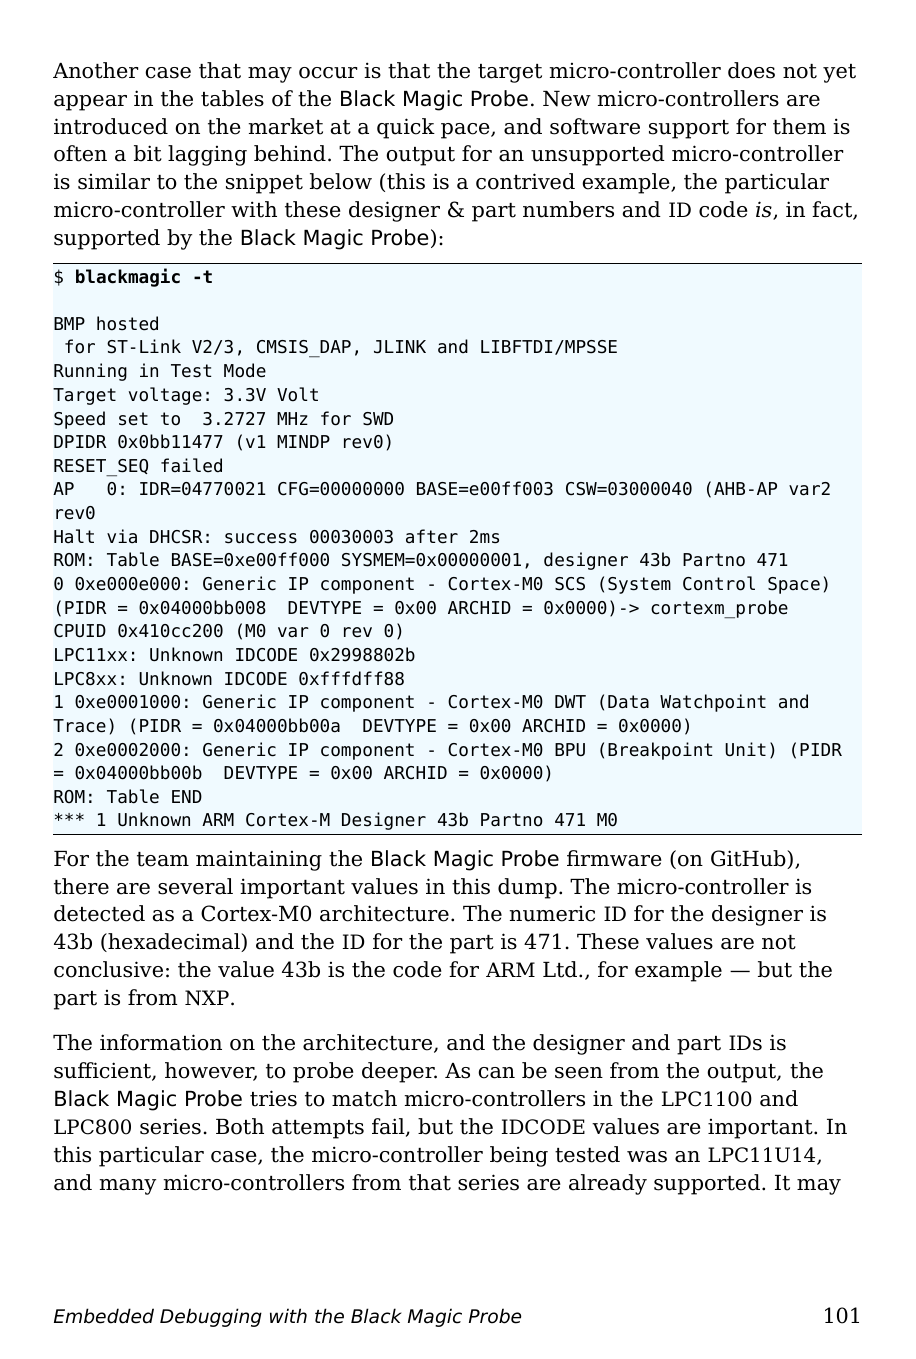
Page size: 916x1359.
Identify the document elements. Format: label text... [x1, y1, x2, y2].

text LPC11xx: Unknown IDCODE 0x2998802b [53, 641, 862, 664]
text AP 0: IDR=04770021 CFG=00000000 BASE=e00ff003 CSW=03000040 (AHB-AP var2 rev0 [53, 475, 862, 523]
text 1 0xe0001000: Generic IP component - Cortex-M0 DWT (Data Watchpoint and Trace) (PIDR = 0x04000bb00a DEVTYPE = 0x00 ARCHID = 0x0000) [53, 688, 862, 736]
text *** 1 Unknown ARM Cortex-M Designer 43b Partno 471 M0 [53, 806, 862, 834]
text RESET_SEQ failed [53, 452, 862, 475]
text ROM: Table END [53, 783, 862, 806]
text Speed set to 3.2727 MHz for SWD [53, 404, 862, 428]
text for ST-Link V2/3, CMSIS_DAP, JLINK and LIBFTDI/MPSSE [53, 333, 862, 357]
text 0 0xe000e000: Generic IP component - Cortex-M0 SCS (System Control Space) (PIDR = 0x04000bb008 DEVTYPE = 0x00 ARCHID = 0x0000)-> cortexm_probe [53, 570, 862, 617]
text Halt via DHCSR: success 00030003 after 2ms [53, 523, 862, 546]
text $ blackmagic -t [53, 264, 862, 286]
text For the team maintaining the Black Magic Probe firmware (on GitHub), there are several important values in this dump. The micro-controller is detected as a Cortex-M0 architecture. The numeric ID for the designer is 43b (hexadecimal) and the ID for the part is 471. These values are not conclusive: the value 43b is the code for ARM Ltd., for example — but the part is from NXP. [53, 847, 862, 1010]
text DPIDR 0x0bb11477 (v1 MINDP rev0) [53, 428, 862, 452]
text BMP hosted [53, 310, 862, 333]
text The information on the architecture, and the designer and part IDs is sufficient, however, to probe deeper. As can be seen from the output, the Black Magic Probe tries to match micro-controllers in the LPC1100 and LPC800 series. Both attempts fail, but the IDCODE values are important. In this particular case, the micro-controller being tested was an LPC11U14, and many micro-controllers from that series are already supported. It may [53, 1031, 862, 1195]
text ROM: Table BASE=0xe00ff000 SYSMEM=0x00000001, designer 43b Partno 471 [53, 546, 862, 570]
text Running in Test Mode [53, 357, 862, 381]
text Another case that may occur is that the target micro-controller does not yet appear in the tables of the Black Magic Probe. New micro-controllers are introduced on the market at a quick pace, and software support for them is often a bit lagging behind. The output for an unsupported micro-controller is similar to the snippet below (this is a contrived example, the particular micro-controller with these designer & part numbers and ID code is, in fact, supported by the Black Magic Probe): [53, 59, 862, 250]
text LPC8xx: Unknown IDCODE 0xfffdff88 [53, 664, 862, 688]
text CPUID 0x410cc200 (M0 var 0 rev 0) [53, 617, 862, 641]
text Target voltage: 3.3V Volt [53, 381, 862, 404]
text 2 0xe0002000: Generic IP component - Cortex-M0 BPU (Breakpoint Unit) (PIDR = 0x04000bb00b DEVTYPE = 0x00 ARCHID = 0x0000) [53, 736, 862, 783]
